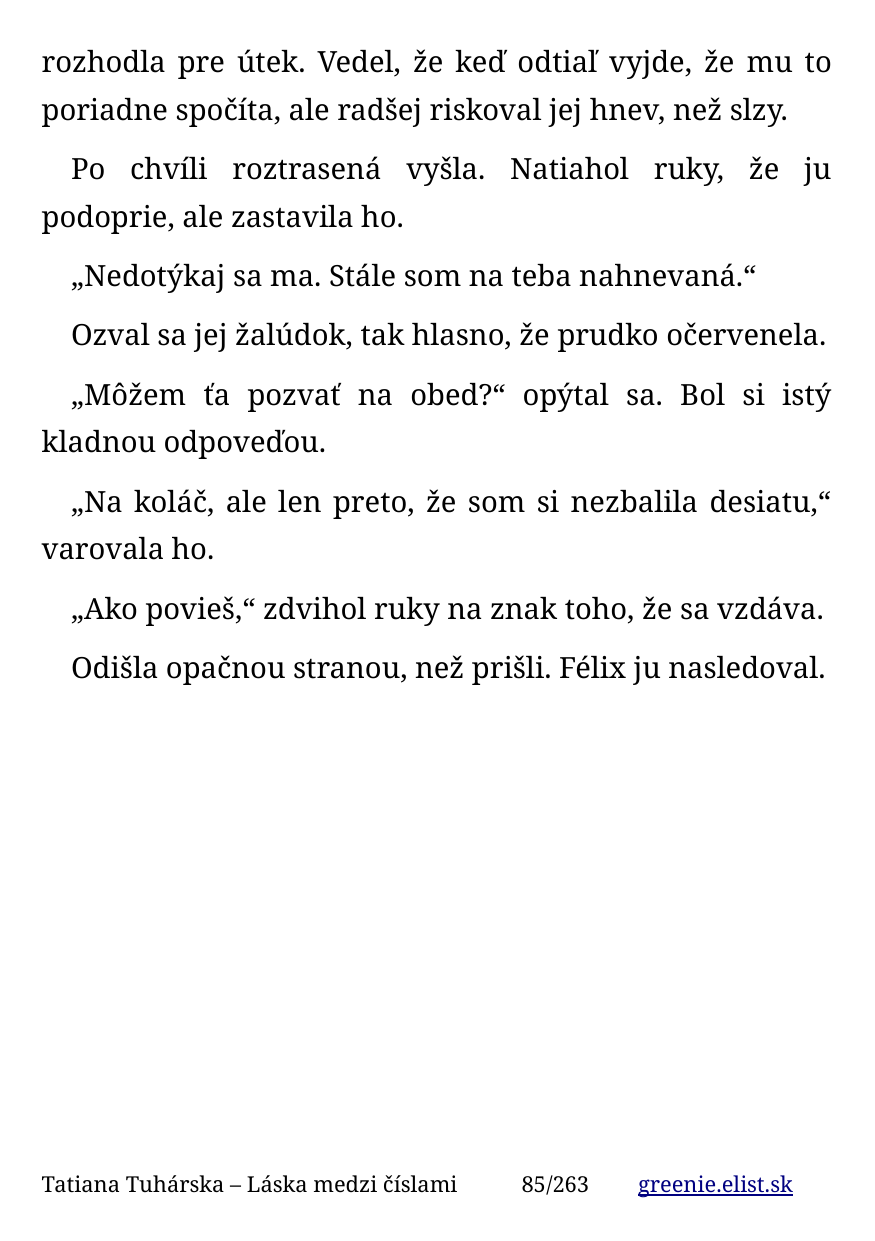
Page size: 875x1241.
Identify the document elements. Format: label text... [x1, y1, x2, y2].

text Po chvíli roztrasená vyšla. Natiahol ruky, že ju podoprie, ale zastavila ho. [41, 148, 833, 236]
text Odišla opačnou stranou, než prišli. Félix ju nasledoval. [41, 647, 833, 687]
text „Ako povieš,“ zdvihol ruky na znak toho, že sa vzdáva. [41, 588, 833, 628]
text rozhodla pre útek. Vedel, že keď odtiaľ vyjde, že mu to poriadne spočíta, ale radšej riskoval jej hnev, než slzy. [41, 41, 833, 129]
text „Môžem ťa pozvať na obed?“ opýtal sa. Bol si istý kladnou odpoveďou. [41, 374, 833, 461]
text Ozval sa jej žalúdok, tak hlasno, že prudko očervenela. [41, 315, 833, 354]
text „Nedotýkaj sa ma. Stále som na teba nahnevaná.“ [41, 255, 833, 295]
text „Na koláč, ale len preto, že som si nezbalila desiatu,“ varovala ho. [41, 481, 833, 568]
